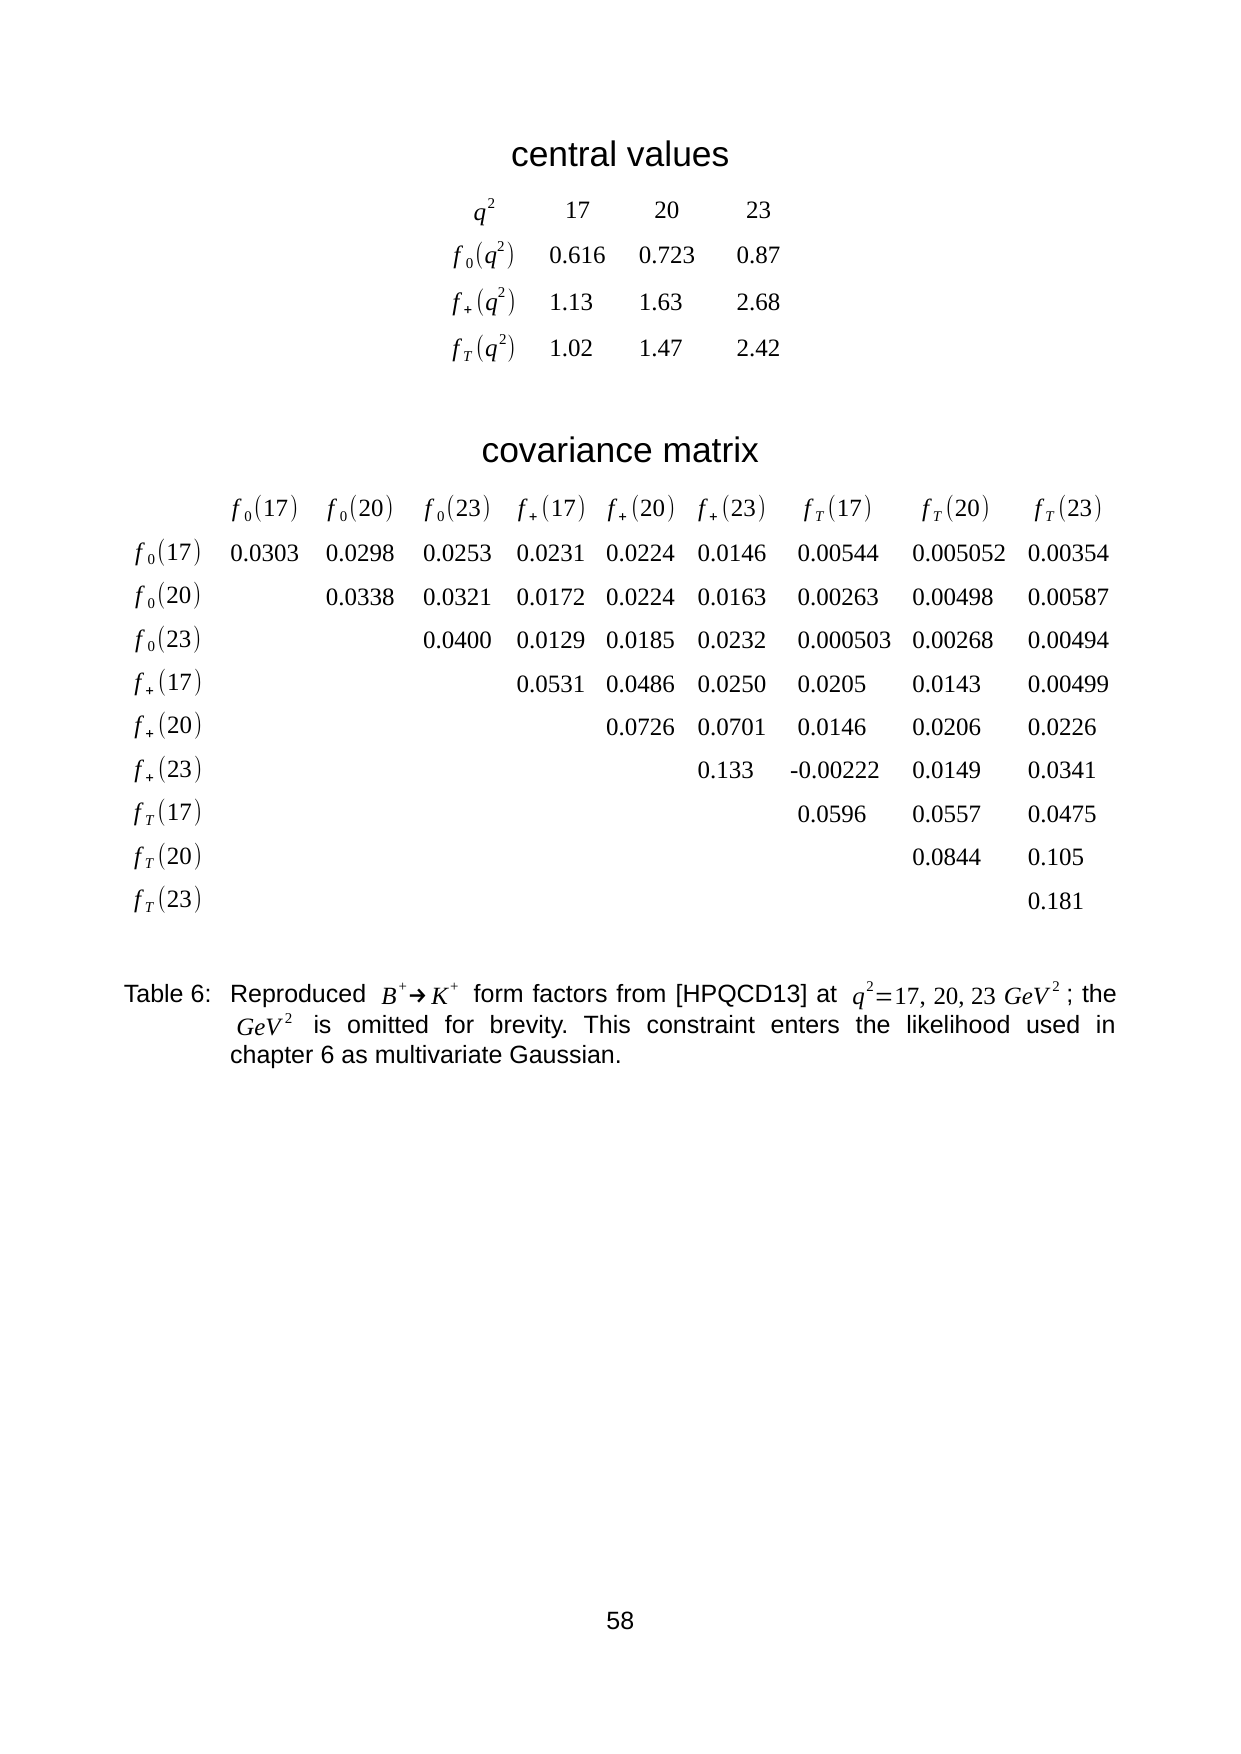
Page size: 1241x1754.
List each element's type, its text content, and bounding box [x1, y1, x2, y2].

table_cell [118, 575, 218, 618]
table_cell [779, 879, 897, 922]
table_cell [506, 705, 596, 748]
table_cell 20 [622, 189, 711, 231]
table_cell 0.0321 [409, 575, 506, 618]
table_cell [118, 835, 218, 879]
table_cell [506, 792, 596, 835]
table_cell [435, 231, 532, 278]
table_cell [897, 922, 1014, 972]
table_cell 0.0226 [1014, 705, 1122, 748]
table_cell 0.0298 [311, 531, 408, 574]
table_cell [118, 879, 218, 922]
table_cell 0.00498 [897, 575, 1014, 618]
table_cell [596, 922, 684, 972]
table_cell [533, 371, 622, 411]
table_cell [435, 371, 532, 411]
table_cell [218, 792, 311, 835]
table_cell 1.13 [533, 278, 622, 324]
table_cell [218, 661, 311, 705]
table_cell [1014, 488, 1122, 531]
table_cell [506, 488, 596, 531]
table_cell [409, 879, 506, 922]
table_cell [596, 835, 684, 879]
table_cell 0.00499 [1014, 661, 1122, 705]
table_cell 0.000503 [779, 618, 897, 661]
table_cell 0.0531 [506, 661, 596, 705]
table_cell [506, 879, 596, 922]
table_cell [118, 792, 218, 835]
table_cell [409, 488, 506, 531]
table_cell 0.0146 [685, 531, 778, 574]
table_cell [409, 922, 506, 972]
table_cell [311, 748, 408, 792]
table_cell 0.0205 [779, 661, 897, 705]
table_cell 0.0172 [506, 575, 596, 618]
table_header central values [433, 118, 808, 188]
table_cell [506, 835, 596, 879]
table_cell [596, 488, 684, 531]
table_cell 0.0232 [685, 618, 778, 661]
table_cell 0.00268 [897, 618, 1014, 661]
table_cell 1.47 [622, 324, 711, 371]
table_cell 0.005052 [897, 531, 1014, 574]
table_cell [685, 792, 778, 835]
table_cell [311, 488, 408, 531]
table_cell 0.00494 [1014, 618, 1122, 661]
table_cell [118, 705, 218, 748]
table_cell 0.0146 [779, 705, 897, 748]
table_cell [311, 835, 408, 879]
table_cell [311, 792, 408, 835]
table_cell [1014, 922, 1122, 972]
table_cell [711, 371, 805, 411]
table_cell [897, 488, 1014, 531]
table_cell 0.0129 [506, 618, 596, 661]
table_cell 0.0163 [685, 575, 778, 618]
table_cell [409, 835, 506, 879]
table_cell [685, 922, 778, 972]
table_cell [311, 922, 408, 972]
table_cell [118, 531, 218, 574]
table_cell [506, 922, 596, 972]
table_cell [596, 879, 684, 922]
table_cell 0.723 [622, 231, 711, 278]
table_cell 17 [533, 189, 622, 231]
table_cell 0.105 [1014, 835, 1122, 879]
table_cell 0.0557 [897, 792, 1014, 835]
table_cell 0.0341 [1014, 748, 1122, 792]
table_cell [779, 835, 897, 879]
table_cell [311, 879, 408, 922]
table_cell -0.00222 [779, 748, 897, 792]
table_cell 0.0149 [897, 748, 1014, 792]
table_cell 0.0143 [897, 661, 1014, 705]
table_cell Table 6: Reproduced form factors from [HPQCD13] at ; the is omitted for brevity. This constraint enters the likelihood used in chapter 6 as multivariate Gaussian. [118, 972, 1122, 1134]
table_cell 0.616 [533, 231, 622, 278]
table_cell 0.0701 [685, 705, 778, 748]
table_cell [218, 879, 311, 922]
table_cell 0.0400 [409, 618, 506, 661]
table_cell 0.00587 [1014, 575, 1122, 618]
table_cell [506, 748, 596, 792]
table_cell 0.0224 [596, 575, 684, 618]
table_cell [685, 488, 778, 531]
table_cell [118, 618, 218, 661]
table_cell [779, 922, 897, 972]
table_cell [118, 488, 218, 531]
table_cell [218, 575, 311, 618]
table_cell [218, 618, 311, 661]
table_cell [218, 705, 311, 748]
table_cell 0.0726 [596, 705, 684, 748]
table_cell [596, 792, 684, 835]
table_cell 0.0475 [1014, 792, 1122, 835]
table_cell [218, 922, 311, 972]
table_cell [218, 488, 311, 531]
table_cell 0.0206 [897, 705, 1014, 748]
table_cell 0.87 [711, 231, 805, 278]
table_cell [685, 835, 778, 879]
table_cell [311, 705, 408, 748]
table_cell [435, 278, 532, 324]
table_cell 2.42 [711, 324, 805, 371]
table_cell [622, 371, 711, 411]
table_cell 23 [711, 189, 805, 231]
table_cell [596, 748, 684, 792]
table_cell 0.0185 [596, 618, 684, 661]
table_cell [685, 879, 778, 922]
table_cell 0.0486 [596, 661, 684, 705]
table_cell 0.0844 [897, 835, 1014, 879]
table_cell 0.133 [685, 748, 778, 792]
table_cell 0.0250 [685, 661, 778, 705]
table_cell 2.68 [711, 278, 805, 324]
table_cell [118, 922, 218, 972]
table_cell [218, 748, 311, 792]
table_cell [779, 488, 897, 531]
table_cell 1.63 [622, 278, 711, 324]
table_cell [435, 189, 532, 231]
table_cell 0.0231 [506, 531, 596, 574]
table_cell 0.00263 [779, 575, 897, 618]
table_cell [409, 705, 506, 748]
table_cell [218, 835, 311, 879]
table_cell 1.02 [533, 324, 622, 371]
table_cell 0.00544 [779, 531, 897, 574]
table_cell [118, 748, 218, 792]
table_cell [311, 661, 408, 705]
table_cell 0.181 [1014, 879, 1122, 922]
table_cell 0.00354 [1014, 531, 1122, 574]
table_cell 0.0253 [409, 531, 506, 574]
table_cell [409, 748, 506, 792]
table_cell [409, 792, 506, 835]
table_header covariance matrix [118, 411, 1122, 488]
table_cell 0.0224 [596, 531, 684, 574]
table_cell 0.0596 [779, 792, 897, 835]
table_cell [409, 661, 506, 705]
table_cell [311, 618, 408, 661]
table_cell [435, 324, 532, 371]
table_cell 0.0338 [311, 575, 408, 618]
table_cell [118, 661, 218, 705]
table_cell [897, 879, 1014, 922]
table_cell 0.0303 [218, 531, 311, 574]
